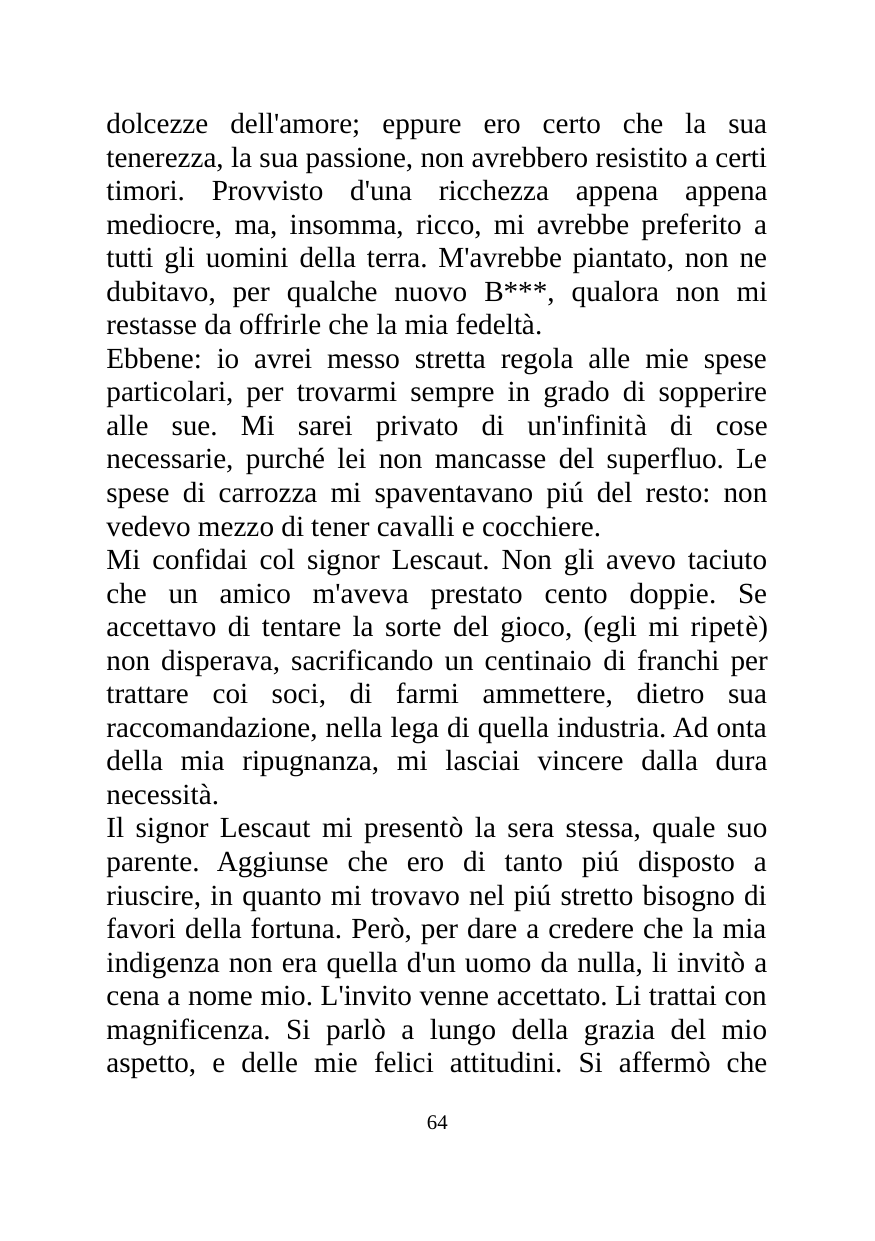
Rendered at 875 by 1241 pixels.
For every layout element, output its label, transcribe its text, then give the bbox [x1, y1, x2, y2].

text Ebbene: io avrei messo stretta regola alle mie spese particolari, per trovarmi sempre in grado di sopperire alle sue. Mi sarei privato di un'infinità di cose necessarie, purché lei non mancasse del superfluo. Le spese di carrozza mi spaventavano piú del resto: non vedevo mezzo di tener cavalli e cocchiere. [106, 341, 768, 542]
text dolcezze dell'amore; eppure ero certo che la sua tenerezza, la sua passione, non avrebbero resistito a certi timori. Provvisto d'una ricchezza appena appena mediocre, ma, insomma, ricco, mi avrebbe preferito a tutti gli uomini della terra. M'avrebbe piantato, non ne dubitavo, per qualche nuovo B***, qualora non mi restasse da offrirle che la mia fedeltà. [106, 106, 768, 341]
text Mi confidai col signor Lescaut. Non gli avevo taciuto che un amico m'aveva prestato cento doppie. Se accettavo di tentare la sorte del gioco, (egli mi ripetè) non disperava, sacrificando un centinaio di franchi per trattare coi soci, di farmi ammettere, dietro sua raccomandazione, nella lega di quella industria. Ad onta della mia ripugnanza, mi lasciai vincere dalla dura necessità. [106, 542, 768, 811]
text Il signor Lescaut mi presentò la sera stessa, quale suo parente. Aggiunse che ero di tanto piú disposto a riuscire, in quanto mi trovavo nel piú stretto bisogno di favori della fortuna. Però, per dare a credere che la mia indigenza non era quella d'un uomo da nulla, li invitò a cena a nome mio. L'invito venne accettato. Li trattai con magnificenza. Si parlò a lungo della grazia del mio aspetto, e delle mie felici attitudini. Si affermò che [106, 811, 768, 1079]
